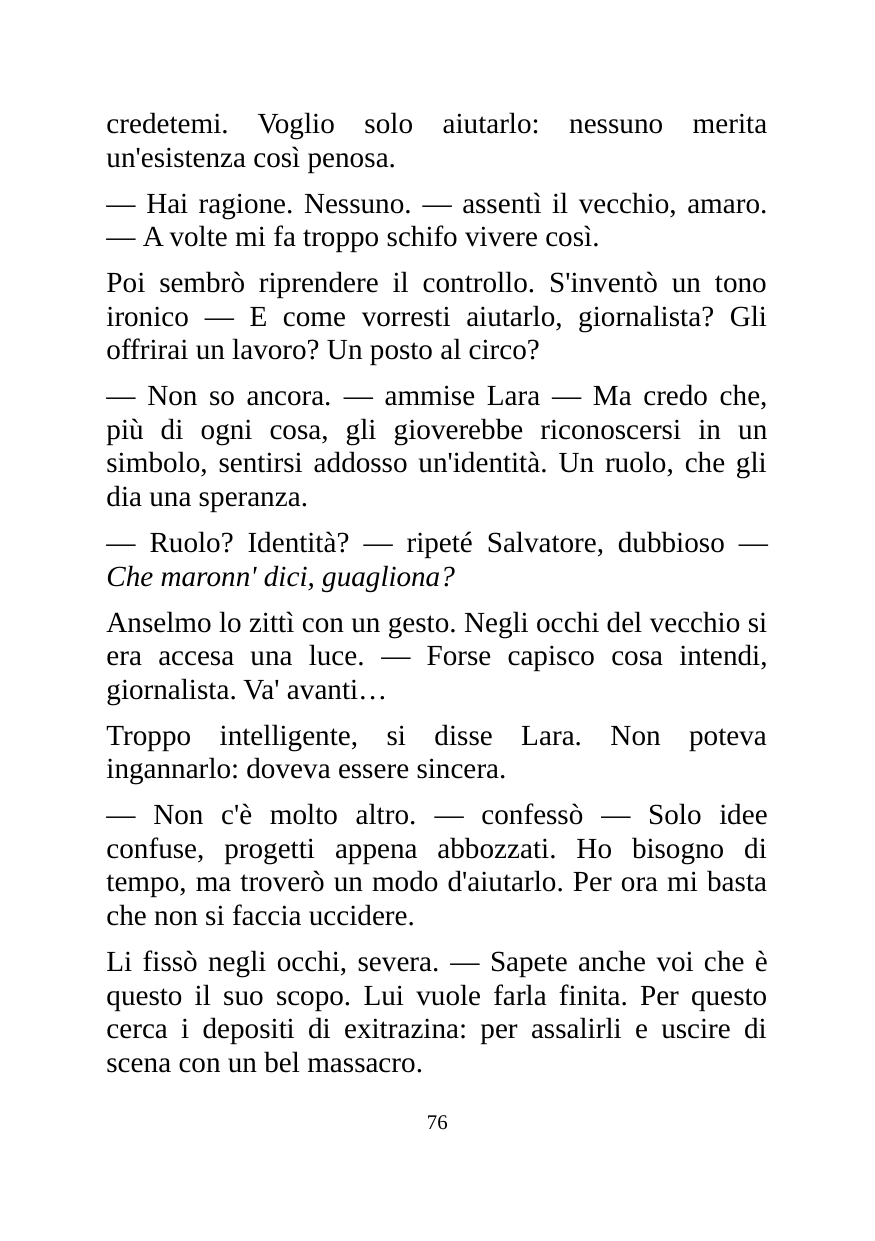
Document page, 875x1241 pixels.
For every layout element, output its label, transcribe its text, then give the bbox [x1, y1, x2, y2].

text Poi sembrò riprendere il controllo. S'inventò un tono ironico — E come vorresti aiutarlo, giornalista? Gli offrirai un lavoro? Un posto al circo? [106, 265, 768, 366]
text — Ruolo? Identità? — ripeté Salvatore, dubbioso — Che maronn' dici, guagliona? [106, 525, 768, 592]
text — Non so ancora. — ammise Lara — Ma credo che, più di ogni cosa, gli gioverebbe riconoscersi in un simbolo, sentirsi addosso un'identità. Un ruolo, che gli dia una speranza. [106, 378, 768, 513]
text Troppo intelligente, si disse Lara. Non poteva ingannarlo: doveva essere sincera. [106, 718, 768, 785]
text credetemi. Voglio solo aiutarlo: nessuno merita un'esistenza così penosa. [106, 106, 768, 173]
text Li fissò negli occhi, severa. — Sapete anche voi che è questo il suo scopo. Lui vuole farla finita. Per questo cerca i depositi di exitrazina: per assalirli e uscire di scena con un bel massacro. [106, 944, 768, 1078]
text — Non c'è molto altro. — confessò — Solo idee confuse, progetti appena abbozzati. Ho bisogno di tempo, ma troverò un modo d'aiutarlo. Per ora mi basta che non si faccia uccidere. [106, 797, 768, 932]
text Anselmo lo zittì con un gesto. Negli occhi del vecchio si era accesa una luce. — Forse capisco cosa intendi, giornalista. Va' avanti… [106, 605, 768, 705]
text — Hai ragione. Nessuno. — assentì il vecchio, amaro. — A volte mi fa troppo schifo vivere così. [106, 186, 768, 253]
